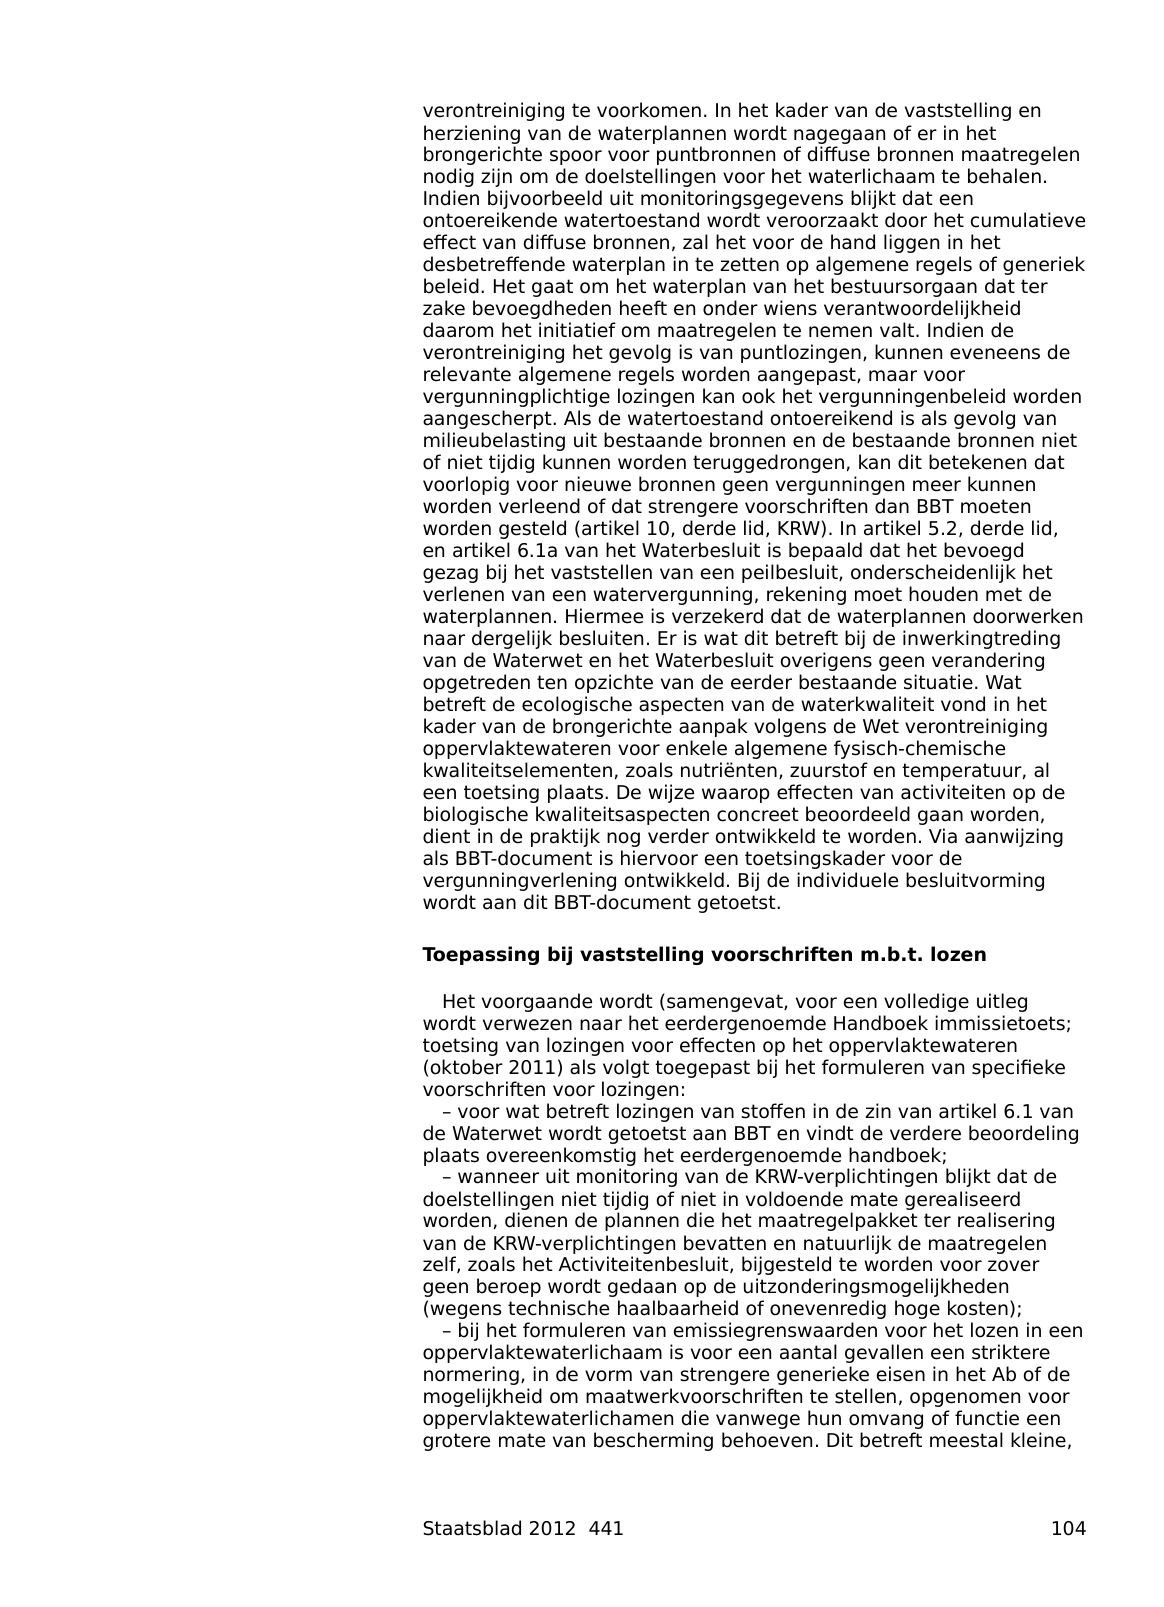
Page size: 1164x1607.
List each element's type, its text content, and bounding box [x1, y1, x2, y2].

text – voor wat betreft lozingen van stoffen in de zin van artikel 6.1 van de Waterwet wordt getoetst aan BBT en vindt de verdere beoordeling plaats overeenkomstig het eerdergenoemde handboek; [422, 1101, 1087, 1166]
text – wanneer uit monitoring van de KRW-verplichtingen blijkt dat de doelstellingen niet tijdig of niet in voldoende mate gerealiseerd worden, dienen de plannen die het maatregelpakket ter realisering van de KRW-verplichtingen bevatten en natuurlijk de maatregelen zelf, zoals het Activiteitenbesluit, bijgesteld te worden voor zover geen beroep wordt gedaan op de uitzonderingsmogelijkheden (wegens technische haalbaarheid of onevenredig hoge kosten); [422, 1166, 1087, 1320]
text verontreiniging te voorkomen. In het kader van de vaststelling en herziening van de waterplannen wordt nagegaan of er in het brongerichte spoor voor puntbronnen of diffuse bronnen maatregelen nodig zijn om de doelstellingen voor het waterlichaam te behalen. Indien bijvoorbeeld uit monitoringsgegevens blijkt dat een ontoereikende watertoestand wordt veroorzaakt door het cumulatieve effect van diffuse bronnen, zal het voor de hand liggen in het desbetreffende waterplan in te zetten op algemene regels of generiek beleid. Het gaat om het waterplan van het bestuursorgaan dat ter zake bevoegdheden heeft en onder wiens verantwoordelijkheid daarom het initiatief om maatregelen te nemen valt. Indien de verontreiniging het gevolg is van puntlozingen, kunnen eveneens de relevante algemene regels worden aangepast, maar voor vergunningplichtige lozingen kan ook het vergunningenbeleid worden aangescherpt. Als de watertoestand ontoereikend is als gevolg van milieubelasting uit bestaande bronnen en de bestaande bronnen niet of niet tijdig kunnen worden teruggedrongen, kan dit betekenen dat voorlopig voor nieuwe bronnen geen vergunningen meer kunnen worden verleend of dat strengere voorschriften dan BBT moeten worden gesteld (artikel 10, derde lid, KRW). In artikel 5.2, derde lid, en artikel 6.1a van het Waterbesluit is bepaald dat het bevoegd gezag bij het vaststellen van een peilbesluit, onderscheidenlijk het verlenen van een watervergunning, rekening moet houden met de waterplannen. Hiermee is verzekerd dat de waterplannen doorwerken naar dergelijk besluiten. Er is wat dit betreft bij de inwerkingtreding van de Waterwet en het Waterbesluit overigens geen verandering opgetreden ten opzichte van de eerder bestaande situatie. Wat betreft de ecologische aspecten van de waterkwaliteit vond in het kader van de brongerichte aanpak volgens de Wet verontreiniging oppervlaktewateren voor enkele algemene fysisch-chemische kwaliteitselementen, zoals nutriënten, zuurstof en temperatuur, al een toetsing plaats. De wijze waarop effecten van activiteiten op de biologische kwaliteitsaspecten concreet beoordeeld gaan worden, dient in de praktijk nog verder ontwikkeld te worden. Via aanwijzing als BBT-document is hiervoor een toetsingskader voor de vergunningverlening ontwikkeld. Bij de individuele besluitvorming wordt aan dit BBT-document getoetst. [422, 100, 1087, 914]
text – bij het formuleren van emissiegrenswaarden voor het lozen in een oppervlaktewaterlichaam is voor een aantal gevallen een striktere normering, in de vorm van strengere generieke eisen in het Ab of de mogelijkheid om maatwerkvoorschriften te stellen, opgenomen voor oppervlaktewaterlichamen die vanwege hun omvang of functie een grotere mate van bescherming behoeven. Dit betreft meestal kleine, [422, 1320, 1087, 1452]
subtitle Toepassing bij vaststelling voorschriften m.b.t. lozen [422, 944, 1087, 966]
text Het voorgaande wordt (samengevat, voor een volledige uitleg wordt verwezen naar het eerdergenoemde Handboek immissietoets; toetsing van lozingen voor effecten op het oppervlaktewateren (oktober 2011) als volgt toegepast bij het formuleren van specifieke voorschriften voor lozingen: [422, 991, 1087, 1101]
